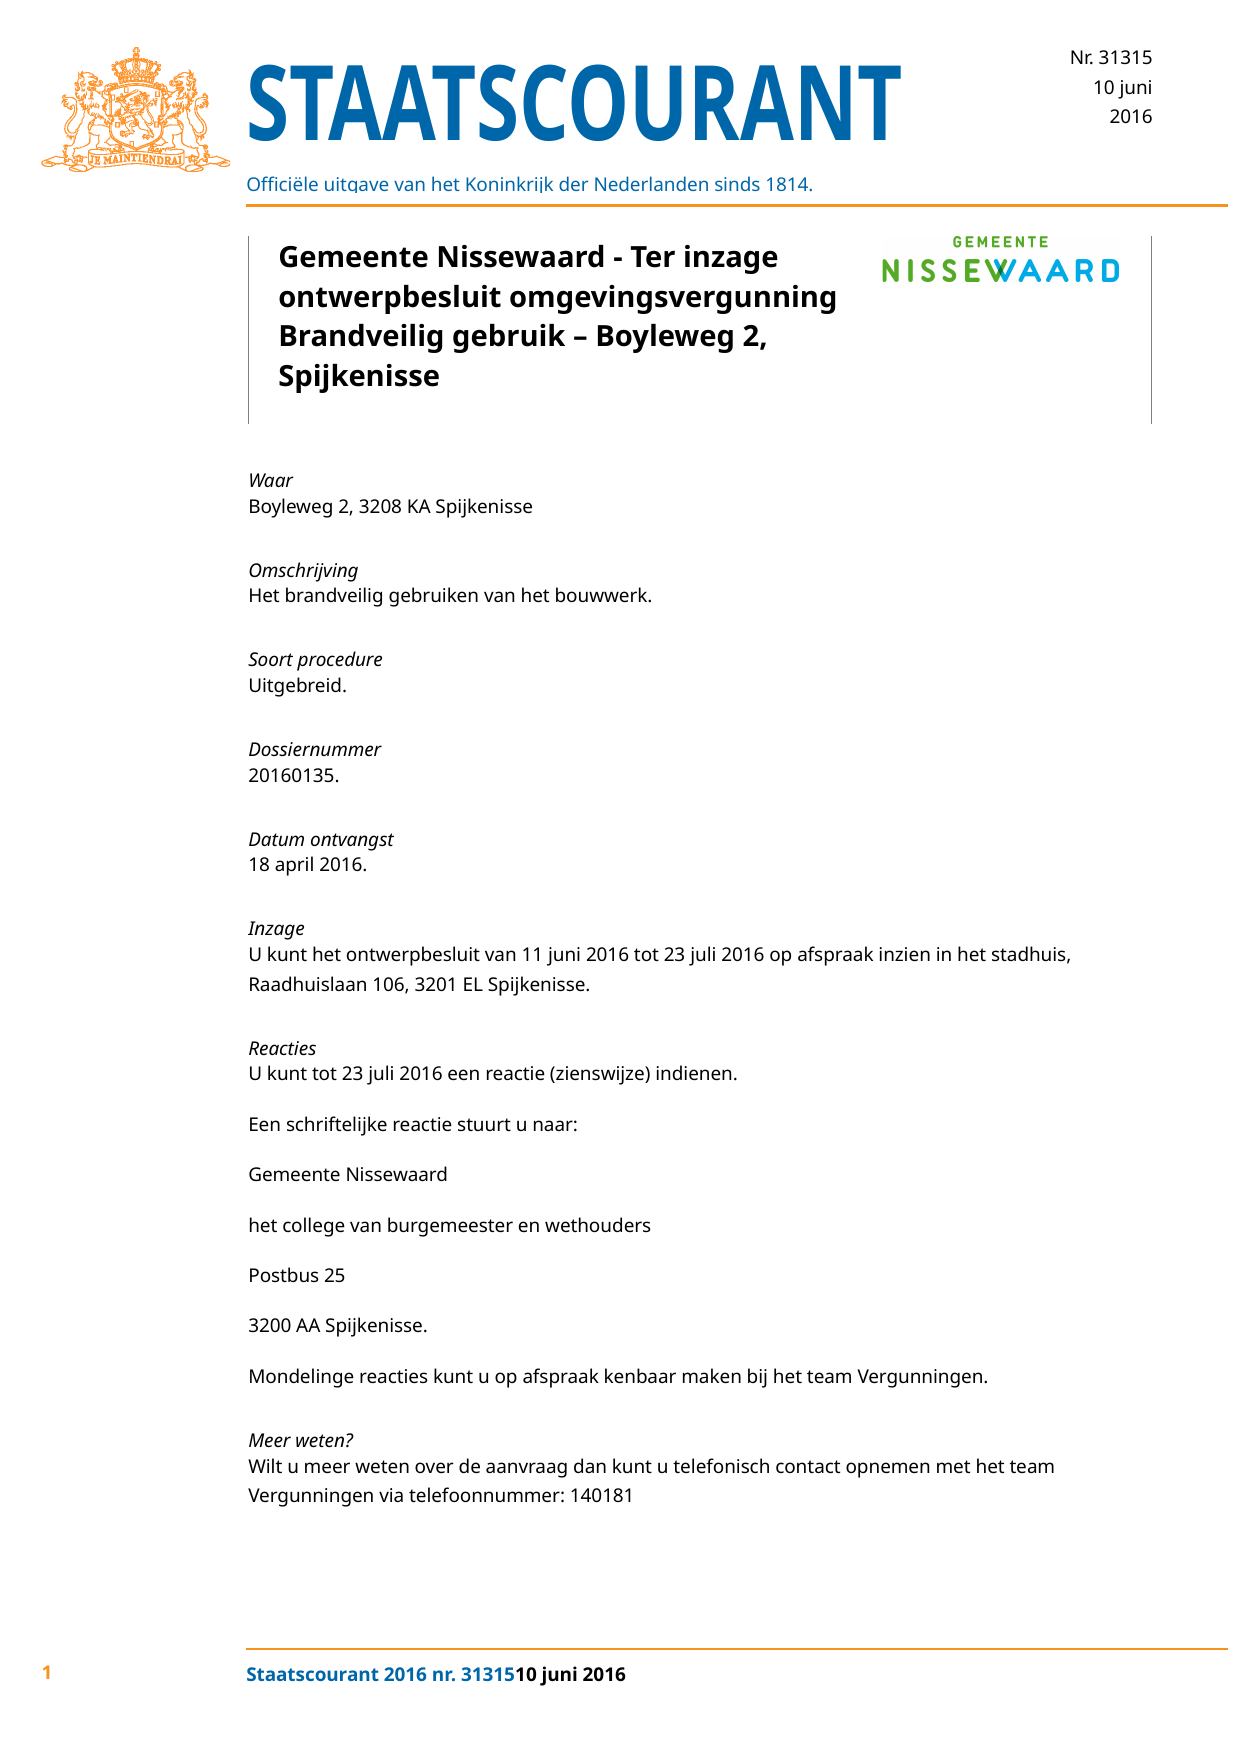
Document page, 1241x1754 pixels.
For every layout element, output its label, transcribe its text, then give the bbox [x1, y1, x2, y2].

text 20160135. [248, 762, 1152, 788]
text U kunt tot 23 juli 2016 een reactie (zienswijze) indienen. [248, 1061, 1152, 1086]
text U kunt het ontwerpbesluit van 11 juni 2016 tot 23 juli 2016 op afspraak inzien in het stadhuis, Raadhuislaan 106, 3201 EL Spijkenisse. [248, 941, 1152, 997]
text Gemeente Nissewaard [248, 1161, 1152, 1187]
text Datum ontvangst [248, 826, 1152, 852]
picture [1081, 275, 1088, 282]
text Waar [248, 467, 1152, 493]
text Dossiernummer [248, 736, 1152, 762]
picture [882, 236, 1119, 282]
text Uitgebreid. [248, 672, 1152, 698]
picture [41, 47, 231, 172]
table_header [850, 236, 1151, 424]
picture [1023, 277, 1036, 282]
text Reacties [248, 1035, 1152, 1061]
text Boyleweg 2, 3208 KA Spijkenisse [248, 493, 1152, 519]
text Mondelinge reacties kunt u op afspraak kenbaar maken bij het team Vergunningen. [248, 1363, 1152, 1389]
text Meer weten? [248, 1427, 1152, 1453]
text Wilt u meer weten over de aanvraag dan kunt u telefonisch contact opnemen met het team Vergunningen via telefoonnummer: 140181 [248, 1453, 1152, 1508]
picture [1107, 264, 1114, 277]
picture [1051, 277, 1064, 282]
table_header Gemeente Nissewaard - Ter inzage ontwerpbesluit omgevingsvergunning Brandveilig gebruik – Boyleweg 2, Spijkenisse [249, 236, 850, 424]
text het college van burgemeester en wethouders [248, 1212, 1152, 1238]
text Omschrijving [248, 557, 1152, 583]
text Soort procedure [248, 647, 1152, 672]
text Het brandveilig gebruiken van het bouwwerk. [248, 583, 1152, 608]
text Postbus 25 [248, 1262, 1152, 1288]
text Inzage [248, 916, 1152, 941]
text 18 april 2016. [248, 852, 1152, 877]
text Een schriftelijke reactie stuurt u naar: [248, 1111, 1152, 1137]
text 3200 AA Spijkenisse. [248, 1313, 1152, 1338]
